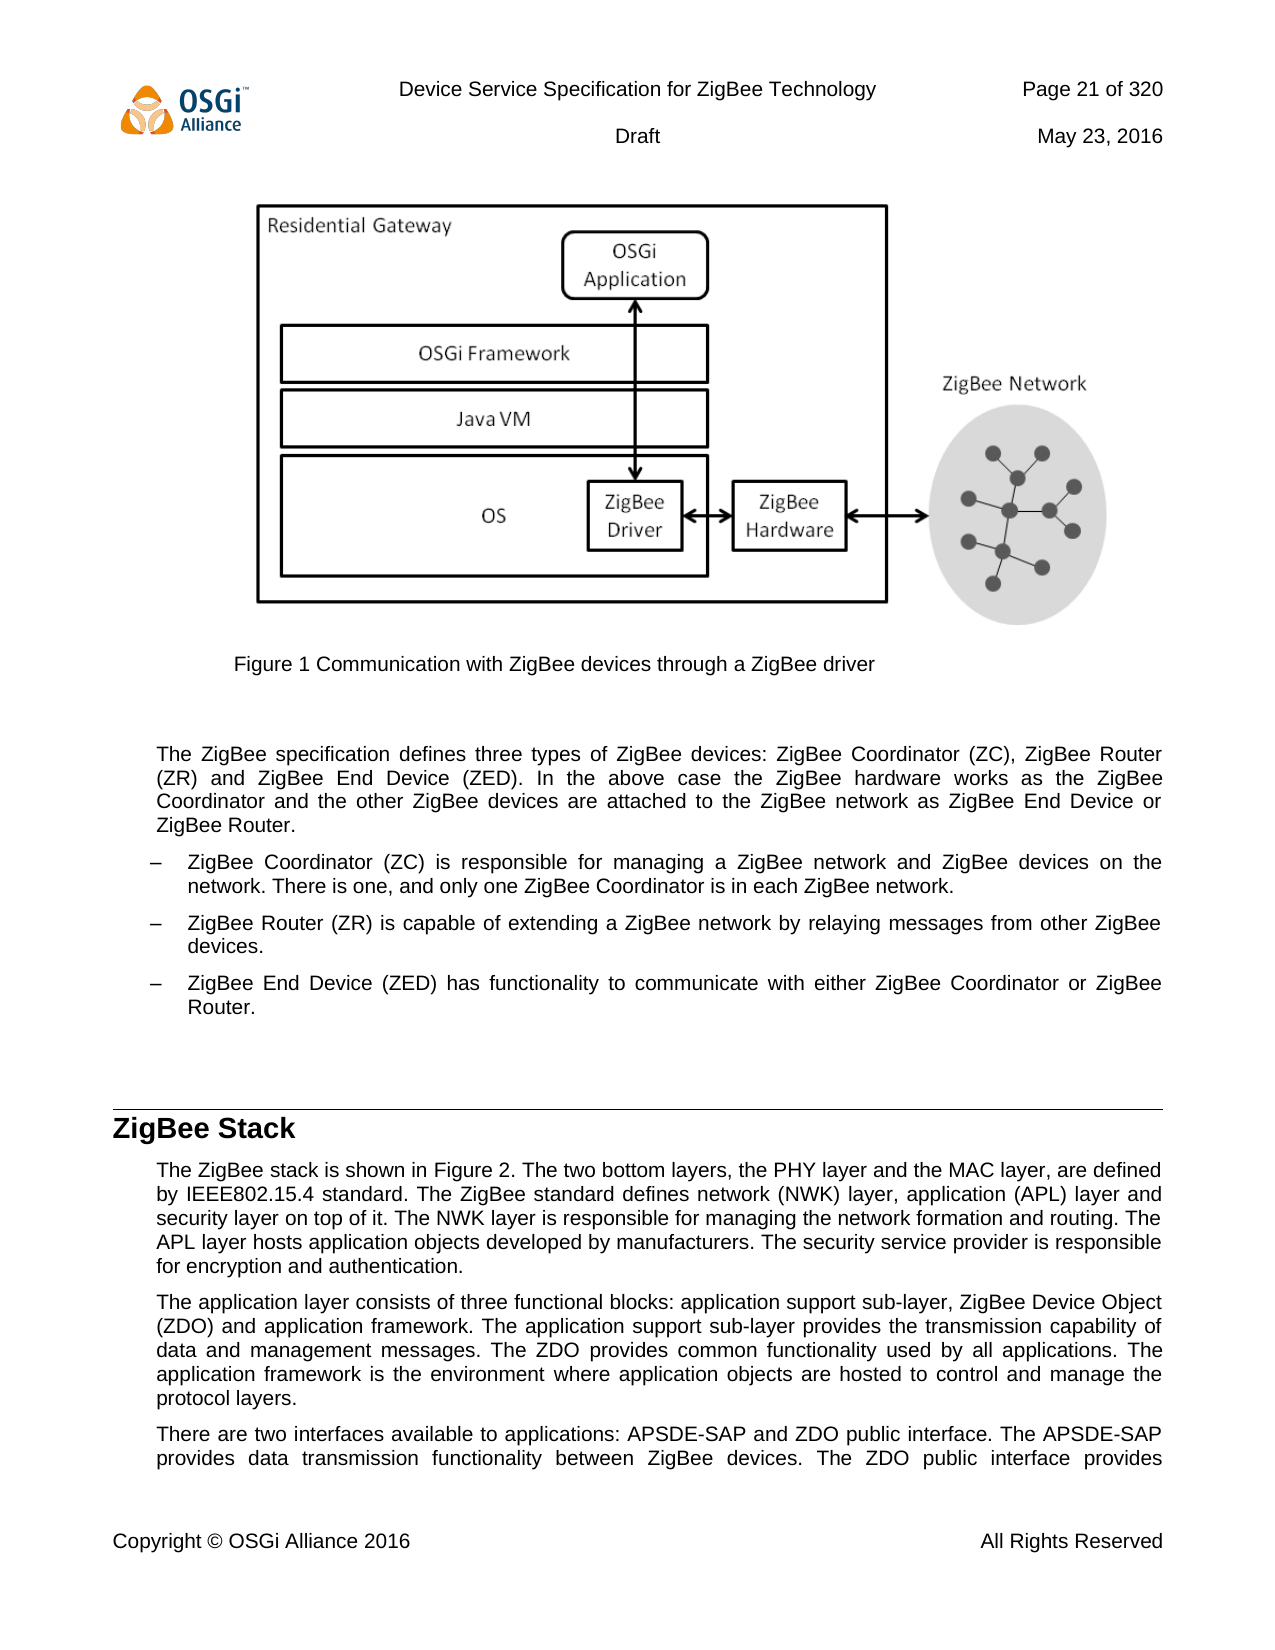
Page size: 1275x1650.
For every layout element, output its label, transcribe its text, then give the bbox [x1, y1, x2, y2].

text The ZigBee specification defines three types of ZigBee devices: ZigBee Coordinator (ZC), ZigBee Router (ZR) and ZigBee End Device (ZED). In the above case the ZigBee hardware works as the ZigBee Coordinator and the other ZigBee devices are attached to the ZigBee network as ZigBee End Device or ZigBee Router. [156, 741, 1163, 837]
text Figure 1 Communication with ZigBee devices through a ZigBee driver [233, 653, 1086, 676]
text The application layer consists of three functional blocks: application support sub-layer, ZigBee Device Object (ZDO) and application framework. The application support sub-layer provides the transmission capability of data and management messages. The ZDO provides common functionality used by all applications. The application framework is the environment where application objects are hosted to control and manage the protocol layers. [156, 1290, 1163, 1410]
text There are two interfaces available to applications: APSDE-SAP and ZDO public interface. The APSDE-SAP provides data transmission functionality between ZigBee devices. The ZDO public interface provides [156, 1422, 1163, 1470]
list ZigBee Router (ZR) is capable of extending a ZigBee network by relaying messages from other ZigBee devices. [150, 910, 1163, 958]
list ZigBee End Device (ZED) has functionality to communicate with either ZigBee Coordinator or ZigBee Router. [150, 971, 1163, 1019]
text The ZigBee stack is shown in Figure 2. The two bottom layers, the PHY layer and the MAC layer, are defined by IEEE802.15.4 standard. The ZigBee standard defines network (NWK) layer, application (APL) layer and security layer on top of it. The NWK layer is responsible for managing the network formation and routing. The APL layer hosts application objects developed by manufacturers. The security service provider is responsible for encryption and authentication. [156, 1158, 1163, 1277]
picture [233, 171, 1130, 653]
subtitle ZigBee Stack [112, 1110, 1163, 1145]
list ZigBee Coordinator (ZC) is responsible for managing a ZigBee network and ZigBee devices on the network. There is one, and only one ZigBee Coordinator is in each ZigBee network. [150, 850, 1163, 898]
picture [113, 78, 257, 142]
